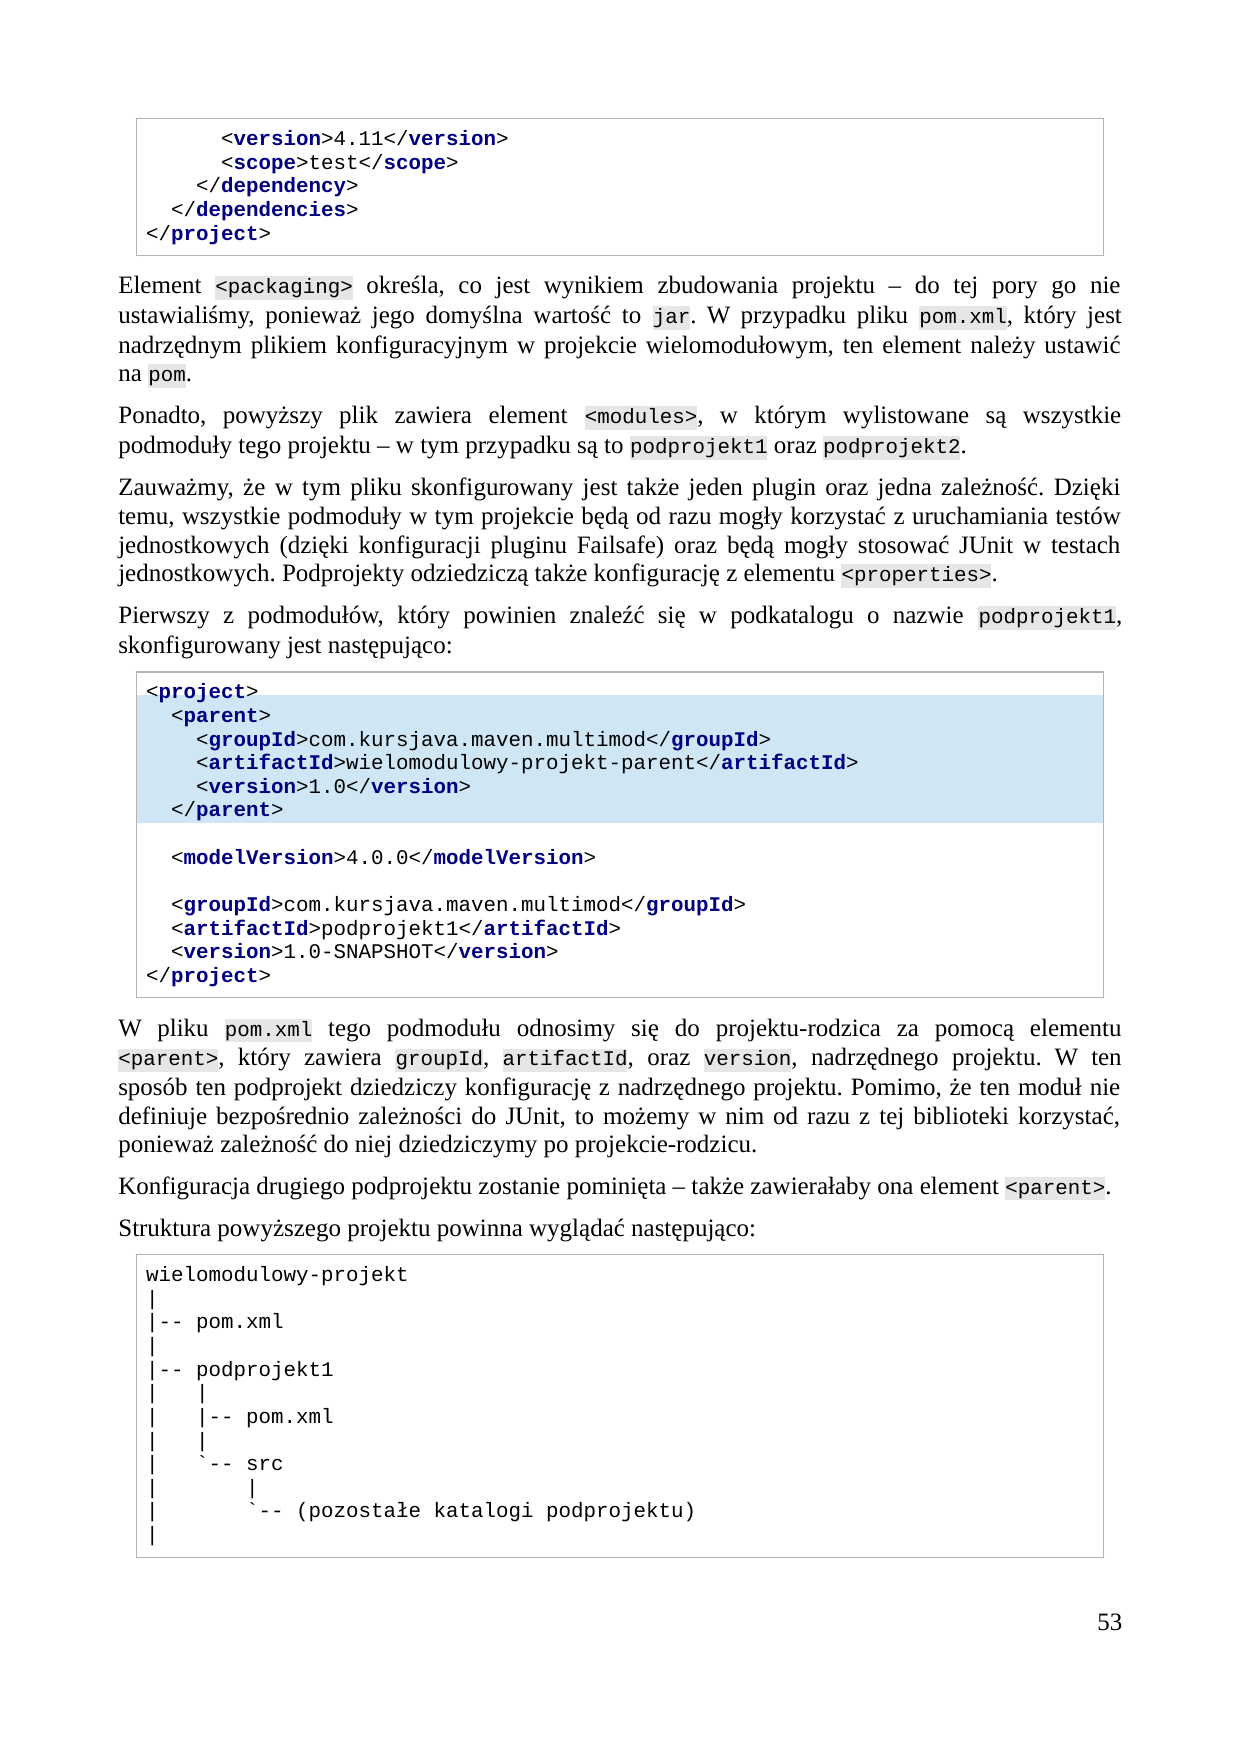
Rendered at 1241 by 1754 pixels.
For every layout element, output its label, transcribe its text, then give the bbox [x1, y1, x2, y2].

text | [137, 1278, 1103, 1301]
text <version>4.11</version> [137, 119, 1103, 142]
text Ponadto, powyższy plik zawiera element <modules>, w którym wylistowane są wszystkie podmoduły tego projektu – w tym przypadku są to podprojekt1 oraz podprojekt2. [118, 401, 1122, 460]
text | [137, 1514, 1103, 1557]
text |-- pom.xml [137, 1301, 1103, 1325]
text | `-- src [137, 1443, 1103, 1467]
text <project> [137, 673, 1103, 695]
text | |-- pom.xml [137, 1396, 1103, 1420]
text </project> [137, 955, 1103, 997]
text <groupId>com.kursjava.maven.multimod</groupId> [137, 884, 1103, 908]
text <groupId>com.kursjava.maven.multimod</groupId> [137, 719, 1103, 742]
text |-- podprojekt1 [137, 1349, 1103, 1372]
text <artifactId>wielomodulowy-projekt-parent</artifactId> [137, 742, 1103, 766]
text Pierwszy z podmodułów, który powinien znaleźć się w podkatalogu o nazwie podprojekt1, skonfigurowany jest następująco: [118, 601, 1122, 659]
text <artifactId>podprojekt1</artifactId> [137, 908, 1103, 931]
text </dependency> [137, 165, 1103, 189]
text Element <packaging> określa, co jest wynikiem zbudowania projektu – do tej pory go nie ustawialiśmy, ponieważ jego domyślna wartość to jar. W przypadku pliku pom.xml, który jest nadrzędnym plikiem konfiguracyjnym w projekcie wielomodułowym, ten element należy ustawić na pom. [118, 271, 1122, 388]
text | [137, 1325, 1103, 1349]
text wielomodulowy-projekt [137, 1255, 1103, 1278]
text <version>1.0-SNAPSHOT</version> [137, 931, 1103, 955]
text Struktura powyższego projektu powinna wyglądać następująco: [118, 1213, 1122, 1242]
text | | [137, 1372, 1103, 1396]
text <modelVersion>4.0.0</modelVersion> [137, 837, 1103, 870]
text | | [137, 1420, 1103, 1443]
text </parent> [137, 789, 1103, 823]
text <scope>test</scope> [137, 142, 1103, 165]
text W pliku pom.xml tego podmodułu odnosimy się do projektu-rodzica za pomocą elementu <parent>, który zawiera groupId, artifactId, oraz version, nadrzędnego projektu. W ten sposób ten podprojekt dziedziczy konfigurację z nadrzędnego projektu. Pomimo, że ten moduł nie definiuje bezpośrednio zależności do JUnit, to możemy w nim od razu z tej biblioteki korzystać, ponieważ zależność do niej dziedziczymy po projekcie-rodzicu. [118, 1013, 1122, 1158]
text | `-- (pozostałe katalogi podprojektu) [137, 1491, 1103, 1514]
text Konfiguracja drugiego podprojektu zostanie pominięta – także zawierałaby ona element <parent>. [118, 1171, 1122, 1200]
text <parent> [137, 695, 1103, 719]
text | | [137, 1467, 1103, 1491]
text </project> [137, 213, 1103, 255]
text </dependencies> [137, 189, 1103, 213]
text <version>1.0</version> [137, 766, 1103, 789]
text Zauważmy, że w tym pliku skonfigurowany jest także jeden plugin oraz jedna zależność. Dzięki temu, wszystkie podmoduły w tym projekcie będą od razu mogły korzystać z uruchamiania testów jednostkowych (dzięki konfiguracji pluginu Failsafe) oraz będą mogły stosować JUnit w testach jednostkowych. Podprojekty odziedziczą także konfigurację z elementu <properties>. [118, 472, 1122, 588]
